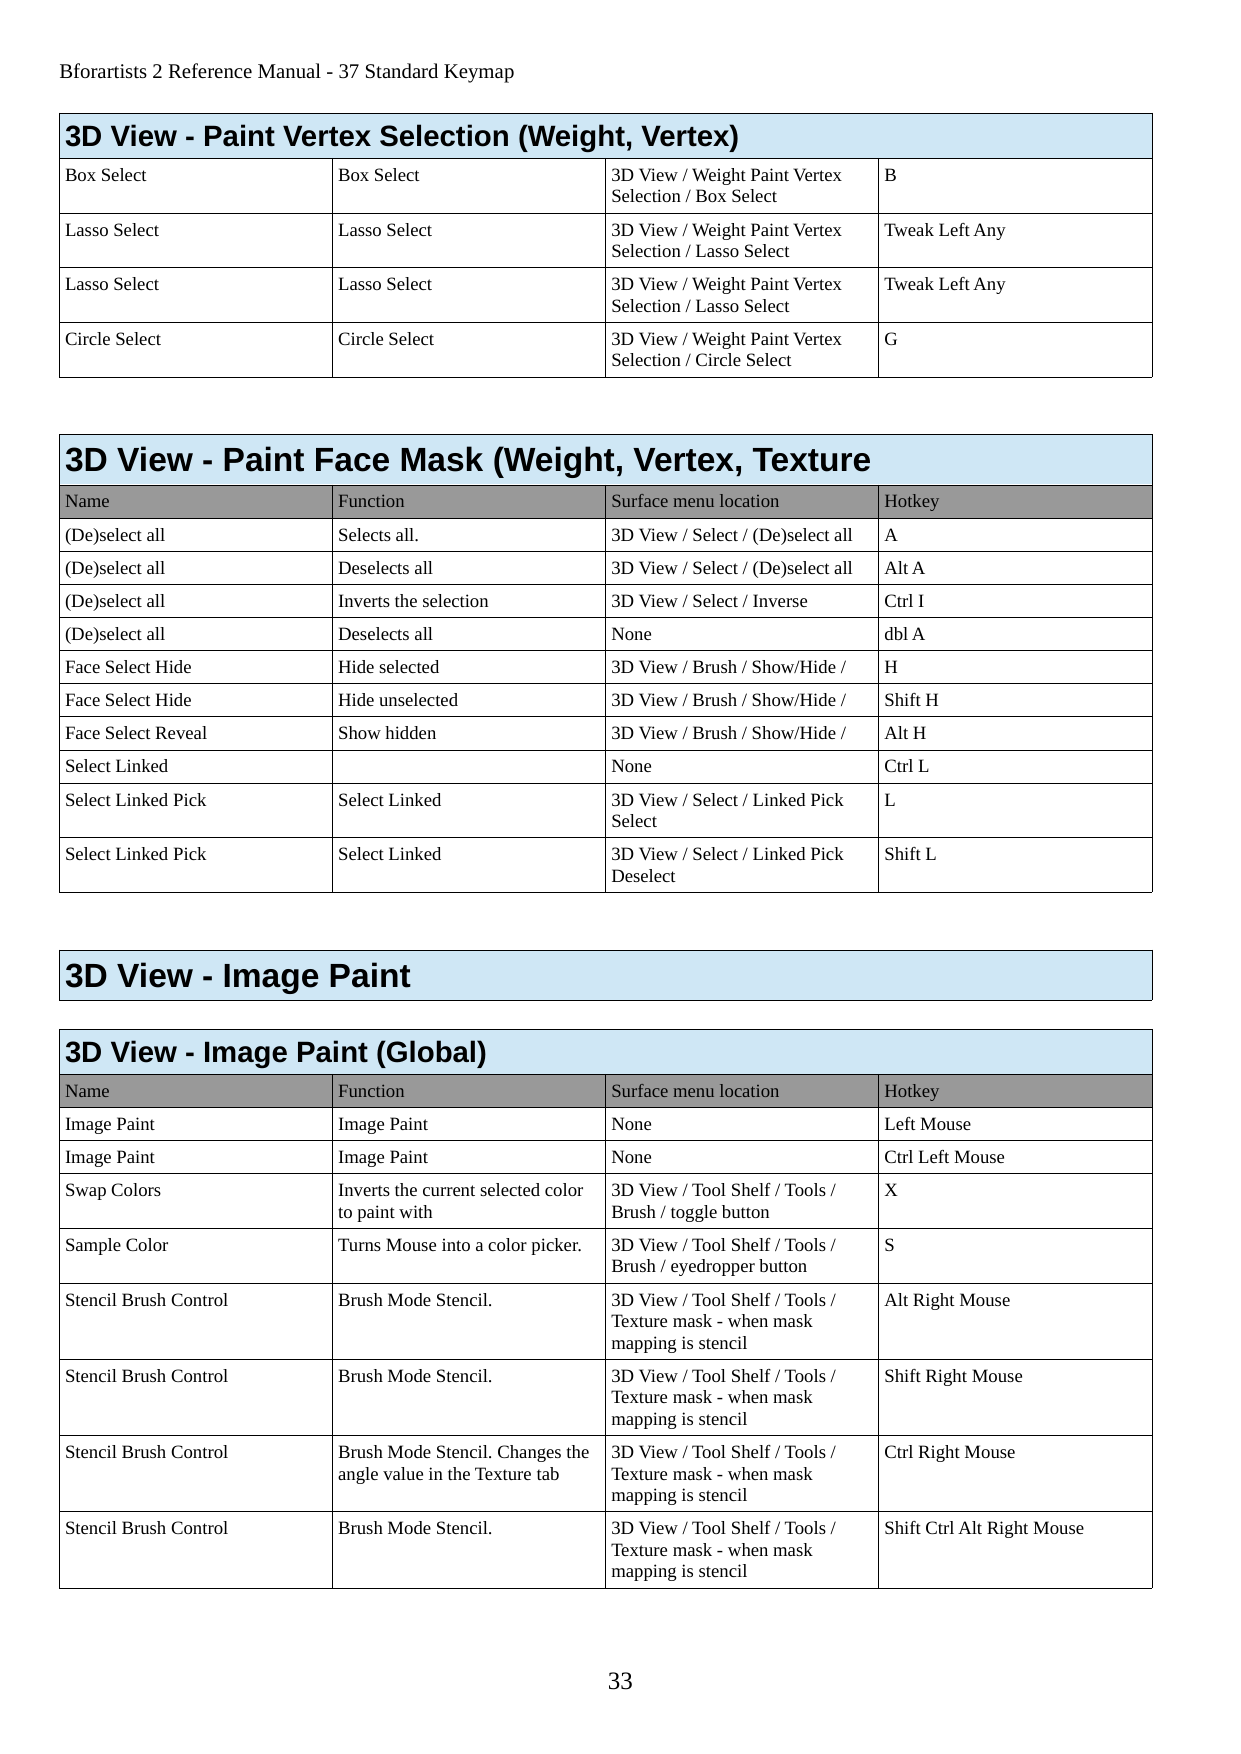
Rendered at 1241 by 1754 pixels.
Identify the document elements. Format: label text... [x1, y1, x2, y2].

table_cell X [879, 1174, 1152, 1228]
table_cell Tweak Left Any [879, 214, 1152, 267]
table_cell Alt H [879, 717, 1152, 749]
table_cell Brush Mode Stencil. Changes the angle value in the Texture tab [333, 1436, 605, 1511]
table_cell Brush Mode Stencil. [333, 1360, 605, 1435]
table_cell 3D View / Tool Shelf / Tools / Brush / toggle button [606, 1174, 878, 1228]
table_header 3D View - Image Paint [60, 951, 1152, 1000]
table_cell Select Linked [333, 838, 605, 892]
table_cell G [879, 323, 1152, 377]
table_cell 3D View / Tool Shelf / Tools / Texture mask - when mask mapping is stencil [606, 1360, 878, 1435]
table_cell L [879, 784, 1152, 837]
table_cell Show hidden [333, 717, 605, 749]
table_cell Stencil Brush Control [60, 1436, 332, 1511]
table_cell Inverts the current selected color to paint with [333, 1174, 605, 1228]
table_cell Face Select Hide [60, 651, 332, 683]
table_cell A [879, 519, 1152, 551]
table_cell Select Linked Pick [60, 838, 332, 892]
table_cell 3D View / Tool Shelf / Tools / Texture mask - when mask mapping is stencil [606, 1284, 878, 1359]
table_header 3D View - Image Paint (Global) [60, 1030, 1152, 1074]
table_cell S [879, 1229, 1152, 1283]
table_cell Select Linked [60, 751, 332, 783]
table_cell Box Select [333, 159, 605, 213]
table_cell Lasso Select [60, 214, 332, 267]
table_cell 3D View / Brush / Show/Hide / [606, 717, 878, 749]
table_cell Stencil Brush Control [60, 1284, 332, 1359]
table_cell 3D View / Brush / Show/Hide / [606, 684, 878, 716]
table_cell Select Linked [333, 784, 605, 837]
table_cell 3D View / Select / Linked Pick Select [606, 784, 878, 837]
table_cell Lasso Select [60, 268, 332, 322]
table_cell Image Paint [333, 1108, 605, 1140]
table_cell Face Select Hide [60, 684, 332, 716]
table_cell (De)select all [60, 585, 332, 617]
table_cell Ctrl L [879, 751, 1152, 783]
table_cell Inverts the selection [333, 585, 605, 617]
table_cell Hide selected [333, 651, 605, 683]
table_cell Function [333, 486, 605, 518]
table_cell Turns Mouse into a color picker. [333, 1229, 605, 1283]
table_cell [333, 751, 605, 783]
table_cell Lasso Select [333, 268, 605, 322]
table_cell 3D View / Select / (De)select all [606, 519, 878, 551]
table_cell Function [333, 1075, 605, 1107]
table_cell Deselects all [333, 552, 605, 584]
table_cell 3D View / Tool Shelf / Tools / Texture mask - when mask mapping is stencil [606, 1436, 878, 1511]
table_cell Hotkey [879, 486, 1152, 518]
table_cell Hide unselected [333, 684, 605, 716]
table_cell Alt Right Mouse [879, 1284, 1152, 1359]
table_cell Stencil Brush Control [60, 1360, 332, 1435]
table_header 3D View - Paint Vertex Selection (Weight, Vertex) [60, 114, 1152, 158]
table_cell None [606, 618, 878, 650]
table_cell Select Linked Pick [60, 784, 332, 837]
table_cell 3D View / Select / Linked Pick Deselect [606, 838, 878, 892]
table_cell (De)select all [60, 552, 332, 584]
table_cell Image Paint [60, 1108, 332, 1140]
table_cell 3D View / Tool Shelf / Tools / Brush / eyedropper button [606, 1229, 878, 1283]
table_cell Surface menu location [606, 486, 878, 518]
table_cell 3D View / Select / Inverse [606, 585, 878, 617]
table_cell Box Select [60, 159, 332, 213]
table_cell Stencil Brush Control [60, 1512, 332, 1588]
table_cell Surface menu location [606, 1075, 878, 1107]
table_cell Lasso Select [333, 214, 605, 267]
table_cell Ctrl Left Mouse [879, 1141, 1152, 1173]
table_cell Name [60, 1075, 332, 1107]
table_cell Left Mouse [879, 1108, 1152, 1140]
table_cell Circle Select [60, 323, 332, 377]
table_cell Shift H [879, 684, 1152, 716]
table_header 3D View - Paint Face Mask (Weight, Vertex, Texture [60, 435, 1152, 484]
table_cell 3D View / Weight Paint Vertex Selection / Lasso Select [606, 214, 878, 267]
table_cell 3D View / Tool Shelf / Tools / Texture mask - when mask mapping is stencil [606, 1512, 878, 1588]
table_cell 3D View / Brush / Show/Hide / [606, 651, 878, 683]
table_cell Ctrl I [879, 585, 1152, 617]
table_cell None [606, 1108, 878, 1140]
table_cell Ctrl Right Mouse [879, 1436, 1152, 1511]
table_cell 3D View / Weight Paint Vertex Selection / Box Select [606, 159, 878, 213]
table_cell Image Paint [60, 1141, 332, 1173]
table_cell Brush Mode Stencil. [333, 1284, 605, 1359]
table_cell dbl A [879, 618, 1152, 650]
table_cell Tweak Left Any [879, 268, 1152, 322]
table_cell Hotkey [879, 1075, 1152, 1107]
table_cell Face Select Reveal [60, 717, 332, 749]
table_cell Deselects all [333, 618, 605, 650]
table_cell (De)select all [60, 618, 332, 650]
table_cell None [606, 1141, 878, 1173]
table_cell (De)select all [60, 519, 332, 551]
table_cell Swap Colors [60, 1174, 332, 1228]
table_cell Shift Ctrl Alt Right Mouse [879, 1512, 1152, 1588]
table_cell Shift L [879, 838, 1152, 892]
table_cell Selects all. [333, 519, 605, 551]
table_cell 3D View / Weight Paint Vertex Selection / Circle Select [606, 323, 878, 377]
table_cell B [879, 159, 1152, 213]
table_cell None [606, 751, 878, 783]
table_cell Alt A [879, 552, 1152, 584]
table_cell Shift Right Mouse [879, 1360, 1152, 1435]
table_cell Circle Select [333, 323, 605, 377]
table_cell H [879, 651, 1152, 683]
table_cell Brush Mode Stencil. [333, 1512, 605, 1588]
table_cell Sample Color [60, 1229, 332, 1283]
table_cell Image Paint [333, 1141, 605, 1173]
table_cell 3D View / Weight Paint Vertex Selection / Lasso Select [606, 268, 878, 322]
table_cell Name [60, 486, 332, 518]
table_cell 3D View / Select / (De)select all [606, 552, 878, 584]
